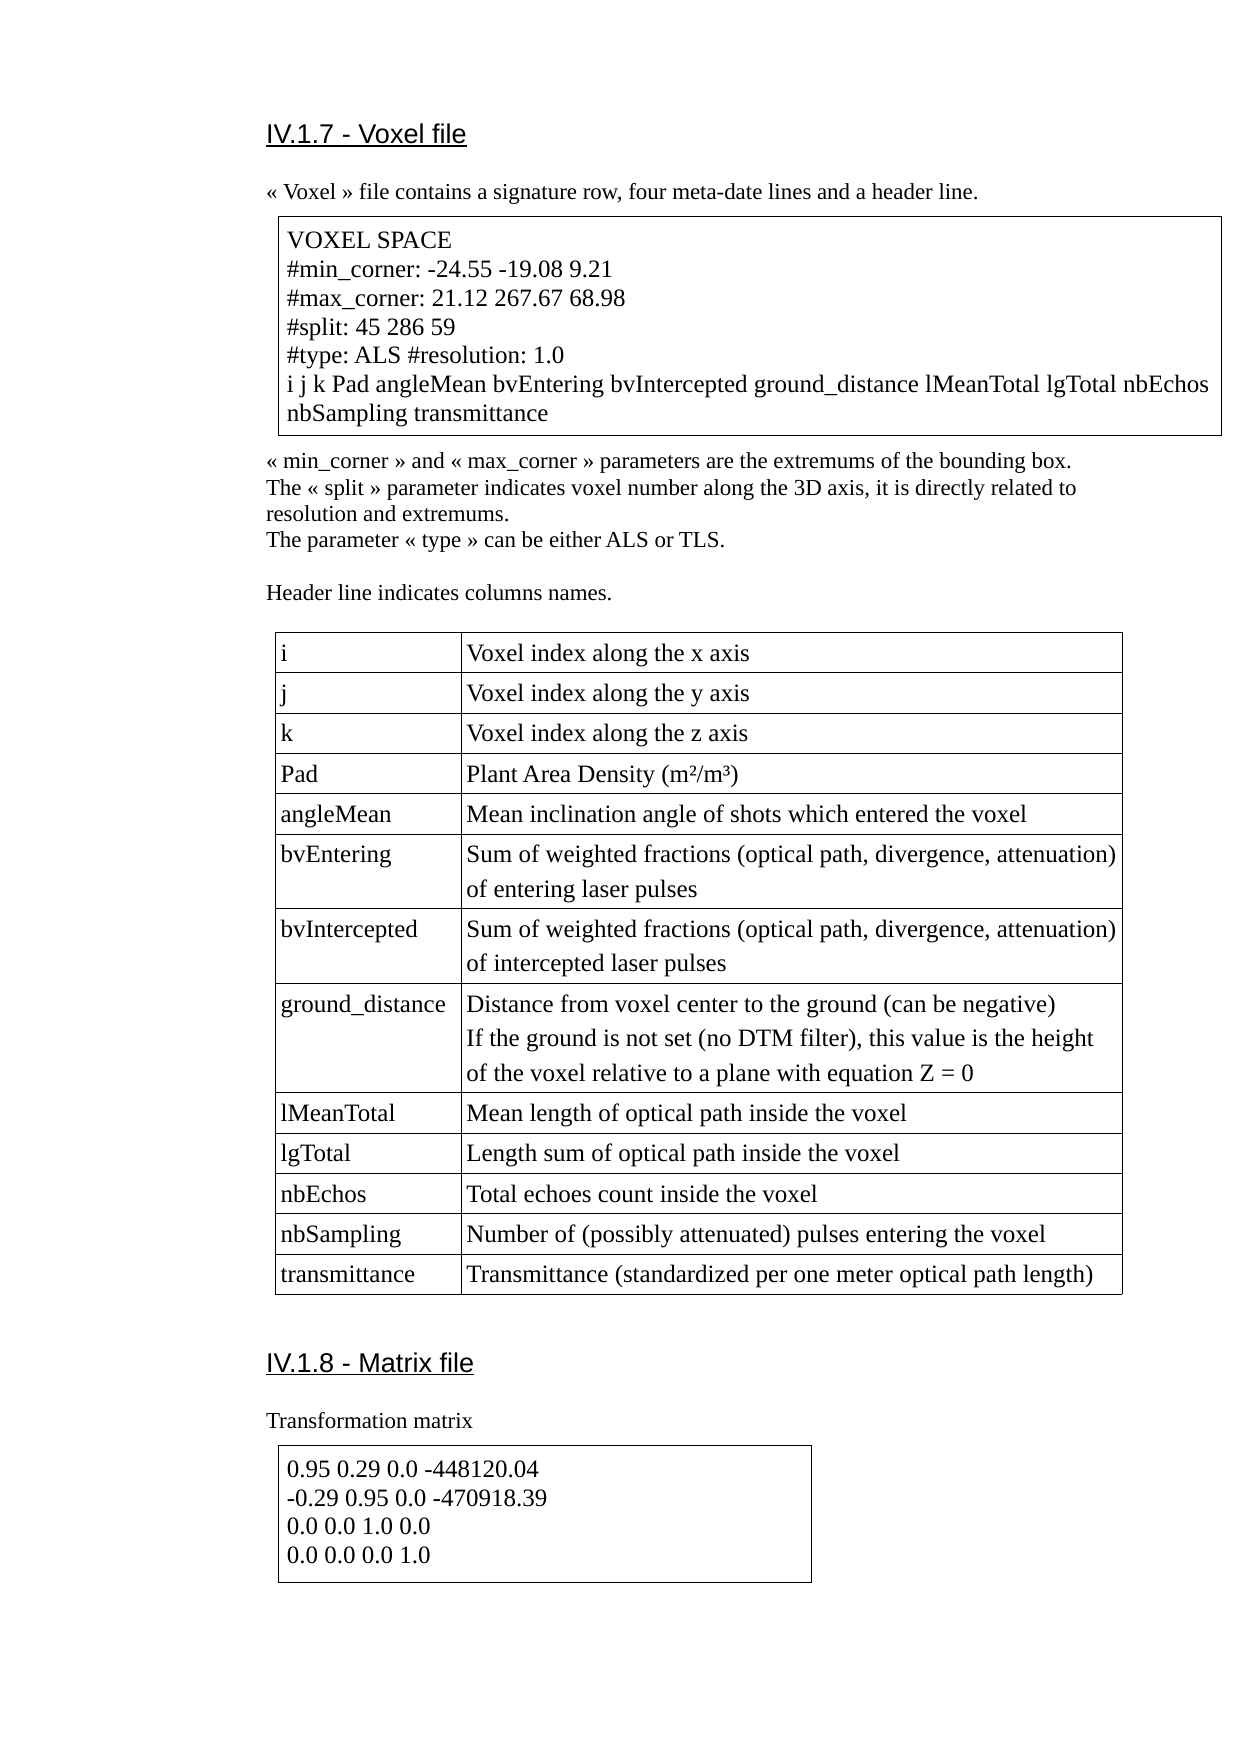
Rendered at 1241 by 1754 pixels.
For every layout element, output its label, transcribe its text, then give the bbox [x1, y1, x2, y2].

table_cell Voxel index along the y axis [462, 673, 1122, 712]
table_cell Voxel index along the z axis [462, 714, 1122, 753]
text #min_corner: -24.55 -19.08 9.21 [287, 254, 1212, 283]
table_header i [276, 633, 461, 672]
text VOXEL SPACE [287, 225, 1212, 254]
text i j k Pad angleMean bvEntering bvIntercepted ground_distance lMeanTotal lgTotal nbEchos nbSampling transmittance [287, 369, 1212, 427]
table_cell Transmittance (standardized per one meter optical path length) [462, 1255, 1122, 1294]
table_cell j [276, 673, 461, 712]
table_cell Length sum of optical path inside the voxel [462, 1134, 1122, 1173]
text #type: ALS #resolution: 1.0 [287, 340, 1212, 369]
text IV.1.8 - Matrix file [266, 1347, 1122, 1378]
text Header line indicates columns names. [266, 579, 1122, 606]
table_cell Mean inclination angle of shots which entered the voxel [462, 794, 1122, 833]
table_cell Total echoes count inside the voxel [462, 1174, 1122, 1213]
table_cell transmittance [276, 1255, 461, 1294]
text « min_corner » and « max_corner » parameters are the extremums of the bounding box. [266, 447, 1122, 474]
text #max_corner: 21.12 267.67 68.98 [287, 283, 1212, 312]
text The « split » parameter indicates voxel number along the 3D axis, it is directly related to resolution and extremums. [266, 474, 1122, 526]
text IV.1.7 - Voxel file [266, 118, 1122, 149]
text 0.0 0.0 1.0 0.0 [287, 1511, 803, 1540]
text The parameter « type » can be either ALS or TLS. [266, 526, 1122, 553]
table_cell bvEntering [276, 835, 461, 908]
text « Voxel » file contains a signature row, four meta-date lines and a header line. [266, 178, 1122, 204]
table_cell Mean length of optical path inside the voxel [462, 1093, 1122, 1133]
table_cell Distance from voxel center to the ground (can be negative) If the ground is not set (no DTM filter), this value is the height of the voxel relative to a plane with equation Z = 0 [462, 984, 1122, 1092]
table_cell Number of (possibly attenuated) pulses entering the voxel [462, 1214, 1122, 1253]
table_cell lgTotal [276, 1134, 461, 1173]
table_cell Plant Area Density (m²/m³) [462, 754, 1122, 793]
table_cell k [276, 714, 461, 753]
table_cell nbEchos [276, 1174, 461, 1213]
text Transformation matrix [266, 1407, 1122, 1433]
table_cell lMeanTotal [276, 1093, 461, 1133]
text -0.29 0.95 0.0 -470918.39 [287, 1483, 803, 1511]
table_cell Sum of weighted fractions (optical path, divergence, attenuation) of intercepted laser pulses [462, 909, 1122, 983]
table_cell bvIntercepted [276, 909, 461, 983]
table_cell Sum of weighted fractions (optical path, divergence, attenuation) of entering laser pulses [462, 835, 1122, 908]
text 0.0 0.0 0.0 1.0 [287, 1540, 803, 1569]
table_header Voxel index along the x axis [462, 633, 1122, 672]
table_cell nbSampling [276, 1214, 461, 1253]
table_cell ground_distance [276, 984, 461, 1092]
text 0.95 0.29 0.0 -448120.04 [287, 1454, 803, 1483]
text #split: 45 286 59 [287, 312, 1212, 340]
table_cell Pad [276, 754, 461, 793]
table_cell angleMean [276, 794, 461, 833]
